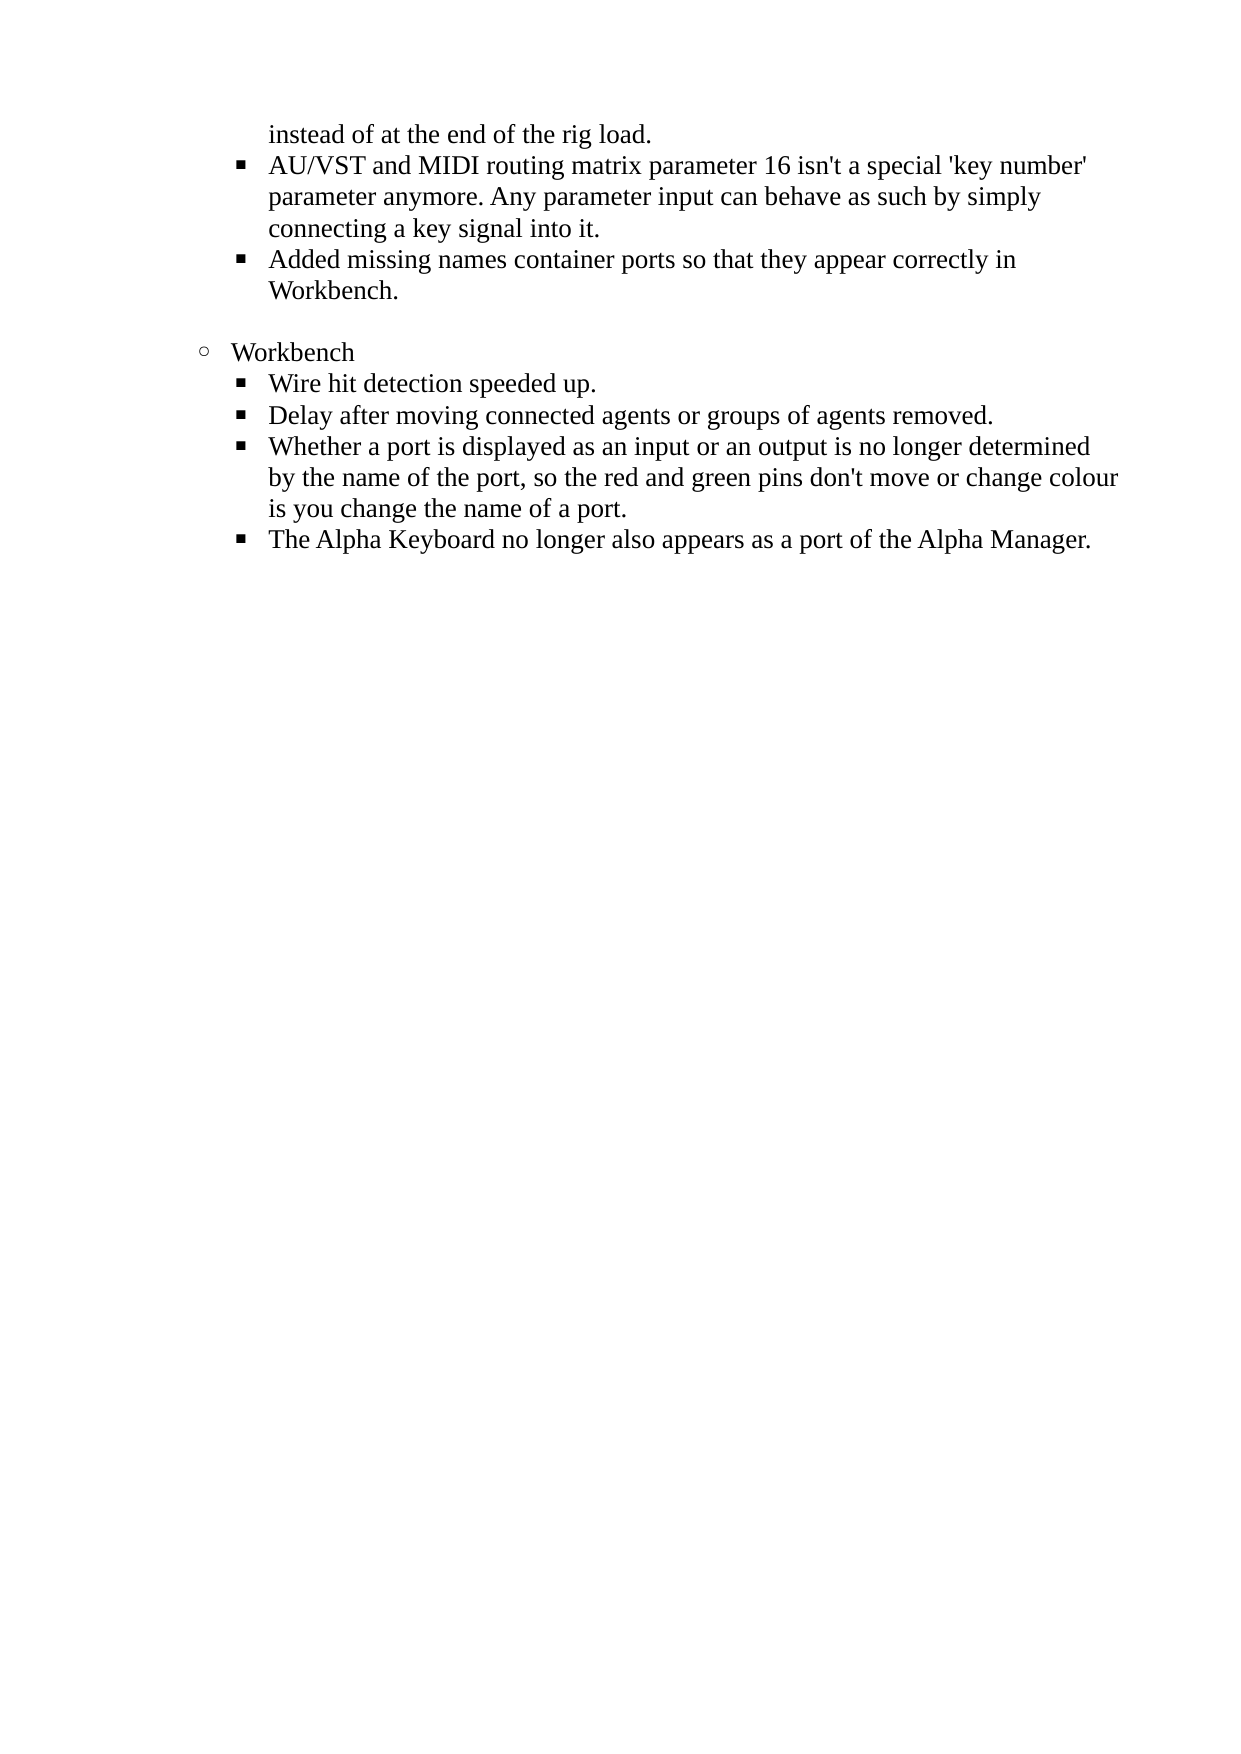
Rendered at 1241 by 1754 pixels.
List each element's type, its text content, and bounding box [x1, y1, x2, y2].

list Wire hit detection speeded up. [231, 368, 1122, 399]
list Workbench [193, 336, 1122, 368]
list Delay after moving connected agents or groups of agents removed. [231, 399, 1122, 430]
list instead of at the end of the rig load. [231, 118, 1122, 149]
list Whether a port is displayed as an input or an output is no longer determined by the name of the port, so the red and green pins don't move or change colour is you change the name of a port. [231, 430, 1122, 524]
list The Alpha Keyboard no longer also appears as a port of the Alpha Manager. [231, 524, 1122, 555]
list AU/VST and MIDI routing matrix parameter 16 isn't a special 'key number' parameter anymore. Any parameter input can behave as such by simply connecting a key signal into it. [231, 149, 1122, 243]
list Added missing names container ports so that they appear correctly in Workbench. [231, 243, 1122, 305]
